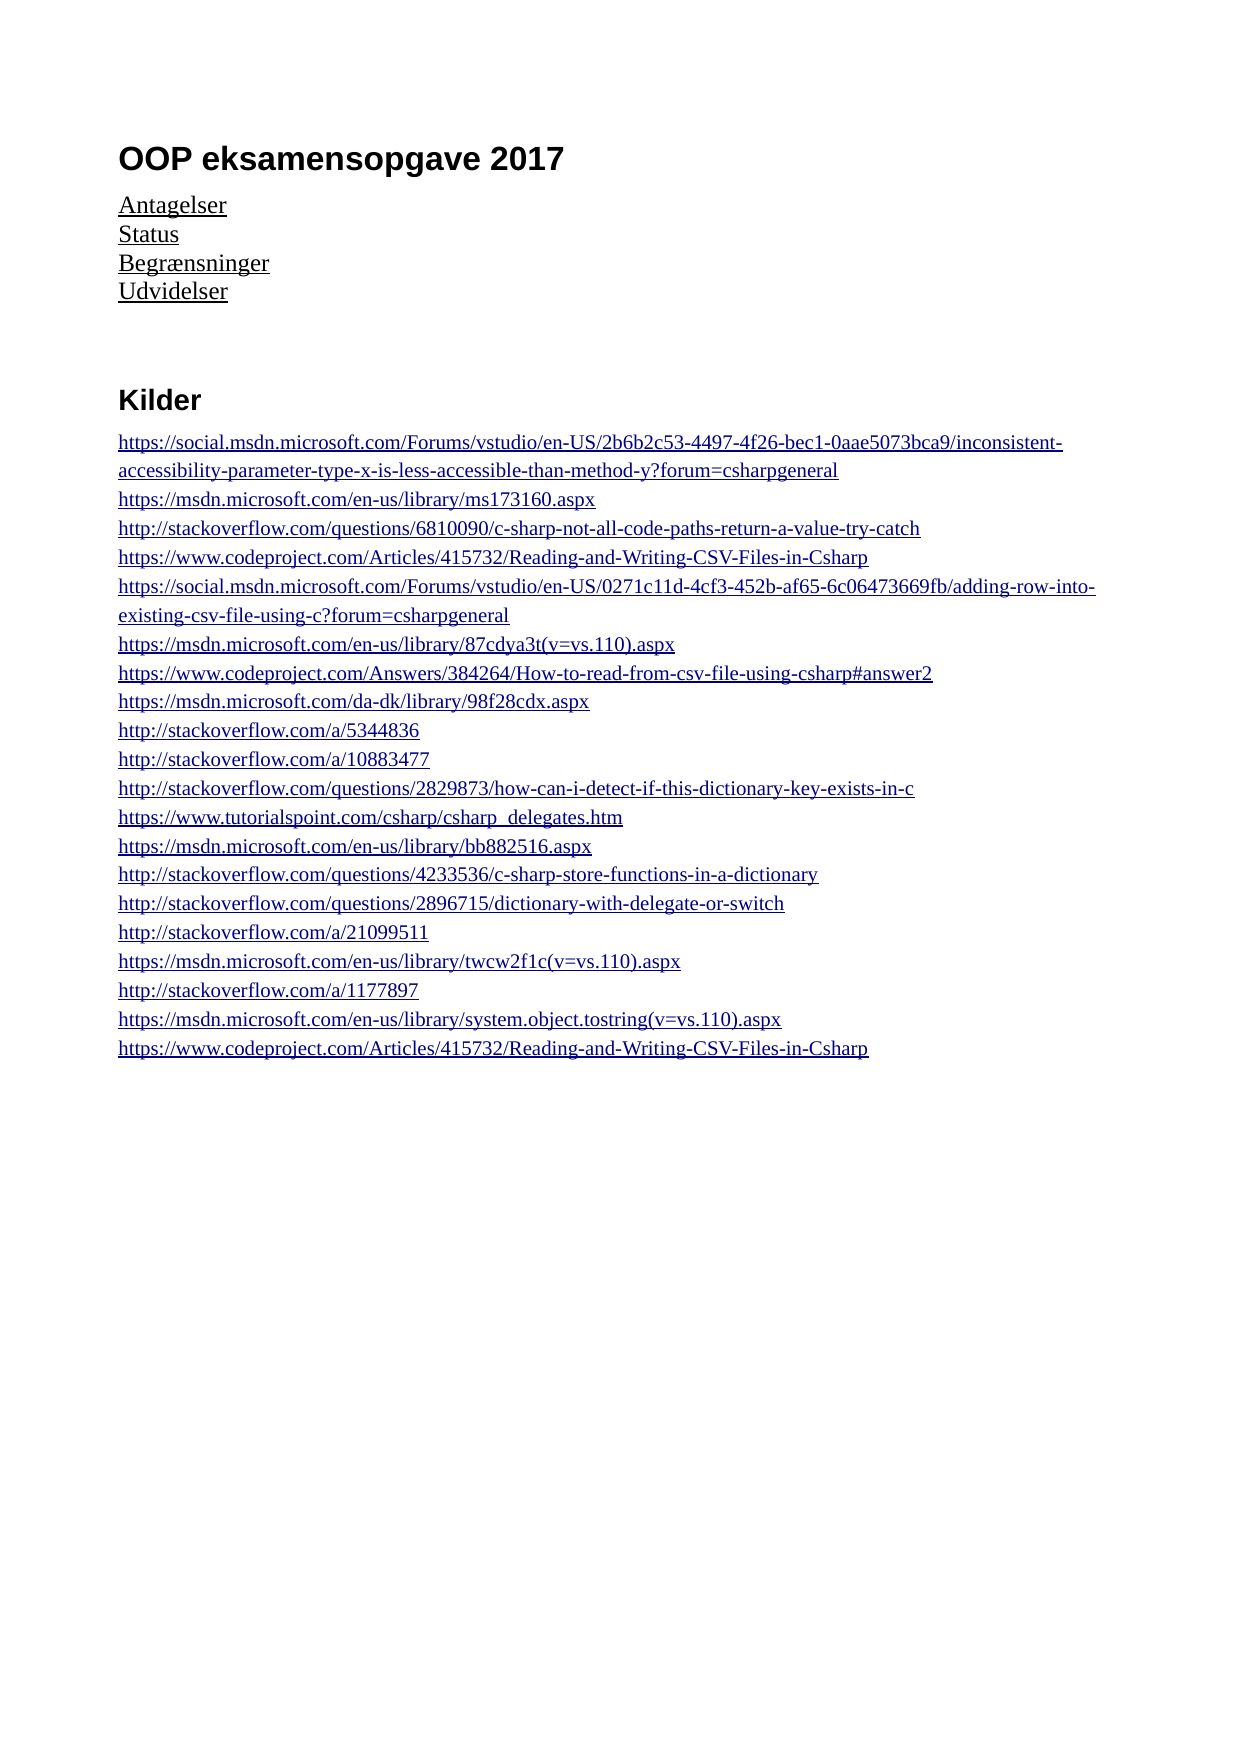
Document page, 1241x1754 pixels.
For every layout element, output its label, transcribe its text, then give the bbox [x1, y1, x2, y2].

text Antagelser Status Begrænsninger Udvidelser [118, 190, 1122, 305]
text https://social.msdn.microsoft.com/Forums/vstudio/en-US/2b6b2c53-4497-4f26-bec1-0aae5073bca9/inconsistent-accessibility-parameter-type-x-is-less-accessible-than-method-y?forum=csharpgeneral https://msdn.microsoft.com/en-us/library/ms173160.aspx http://stackoverflow.com/questions/6810090/c-sharp-not-all-code-paths-return-a-value-try-catch https://www.codeproject.com/Articles/415732/Reading-and-Writing-CSV-Files-in-Csharp https://social.msdn.microsoft.com/Forums/vstudio/en-US/0271c11d-4cf3-452b-af65-6c06473669fb/adding-row-into-existing-csv-file-using-c?forum=csharpgeneral https://msdn.microsoft.com/en-us/library/87cdya3t(v=vs.110).aspx https://www.codeproject.com/Answers/384264/How-to-read-from-csv-file-using-csharp#answer2 https://msdn.microsoft.com/da-dk/library/98f28cdx.aspx http://stackoverflow.com/a/5344836 http://stackoverflow.com/a/10883477 http://stackoverflow.com/questions/2829873/how-can-i-detect-if-this-dictionary-key-exists-in-c https://www.tutorialspoint.com/csharp/csharp_delegates.htm https://msdn.microsoft.com/en-us/library/bb882516.aspx http://stackoverflow.com/questions/4233536/c-sharp-store-functions-in-a-dictionary http://stackoverflow.com/questions/2896715/dictionary-with-delegate-or-switch http://stackoverflow.com/a/21099511 https://msdn.microsoft.com/en-us/library/twcw2f1c(v=vs.110).aspx http://stackoverflow.com/a/1177897 https://msdn.microsoft.com/en-us/library/system.object.tostring(v=vs.110).aspx https://www.codeproject.com/Articles/415732/Reading-and-Writing-CSV-Files-in-Csharp [118, 429, 1122, 1059]
subtitle Kilder [118, 383, 1122, 417]
subtitle OOP eksamensopgave 2017 [118, 139, 1122, 178]
